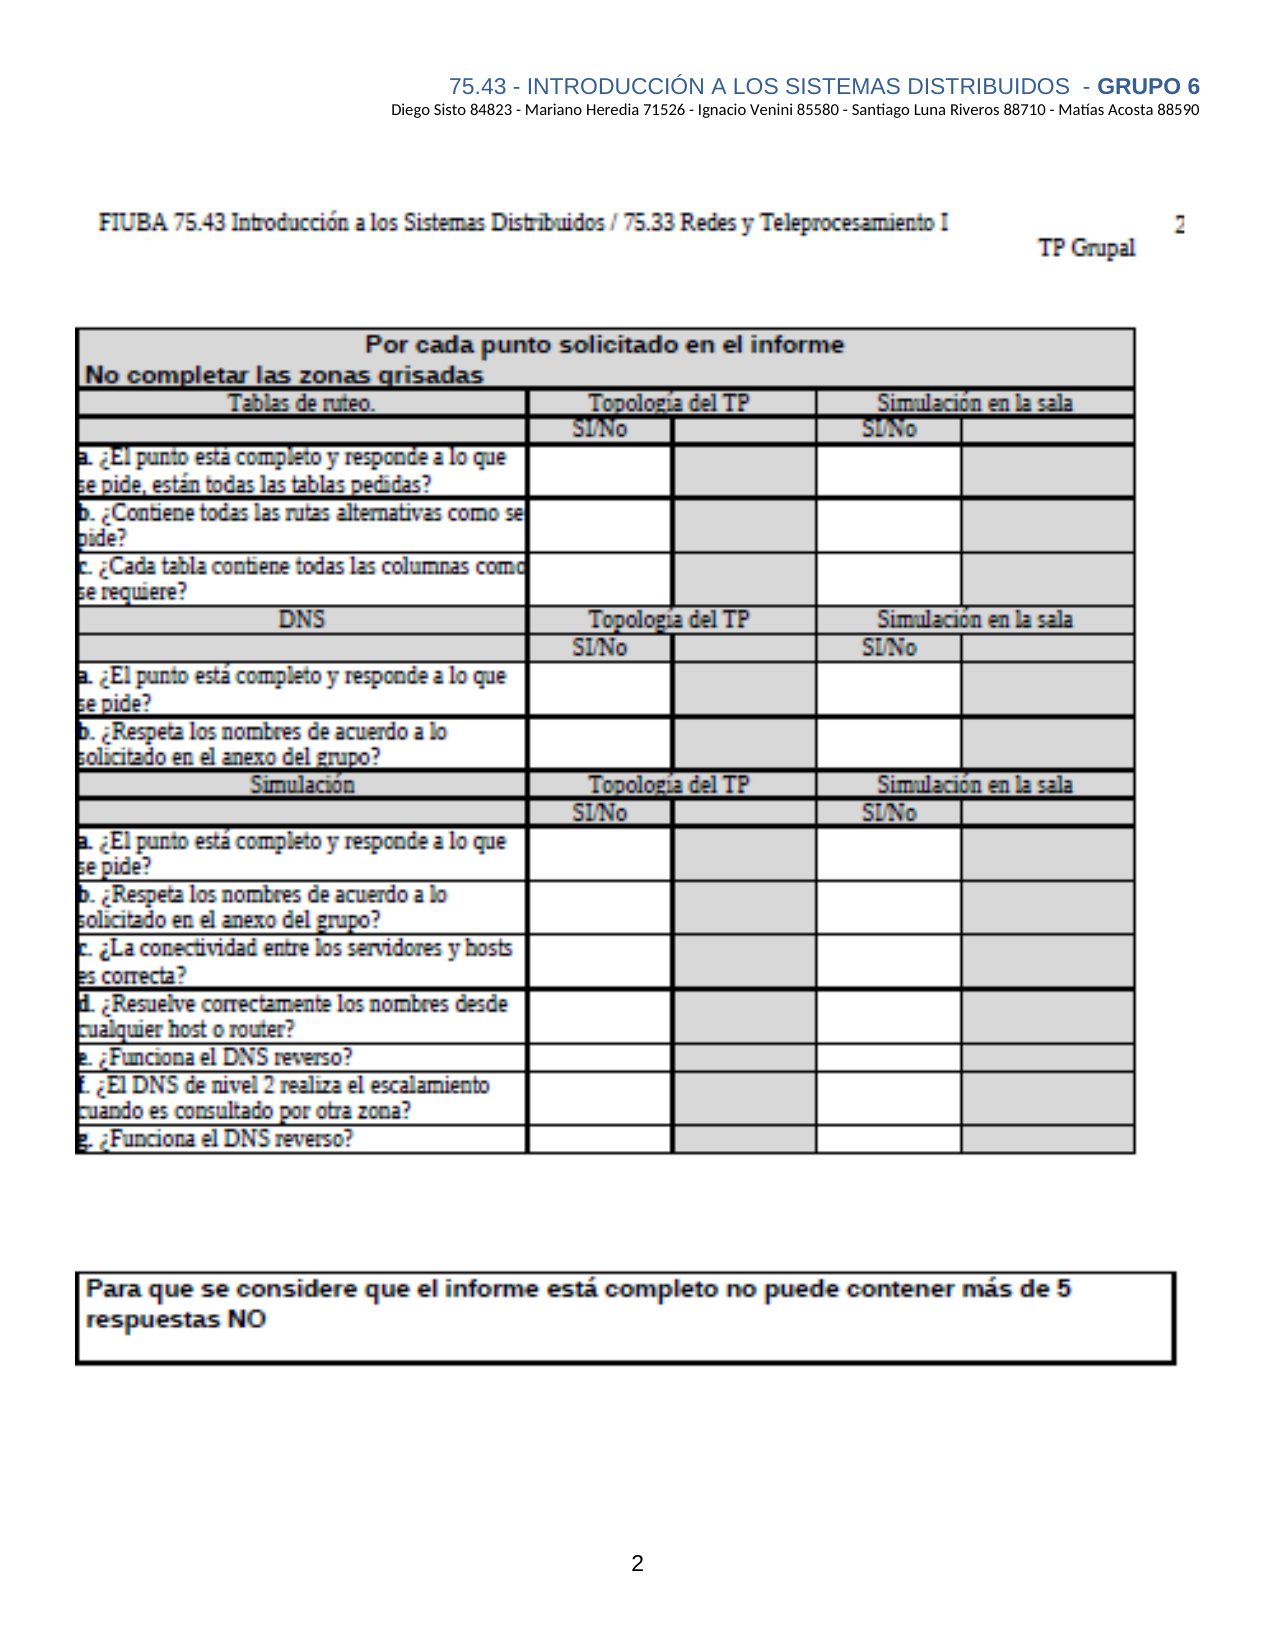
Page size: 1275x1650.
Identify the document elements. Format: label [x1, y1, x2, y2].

picture [75, 206, 1185, 1374]
